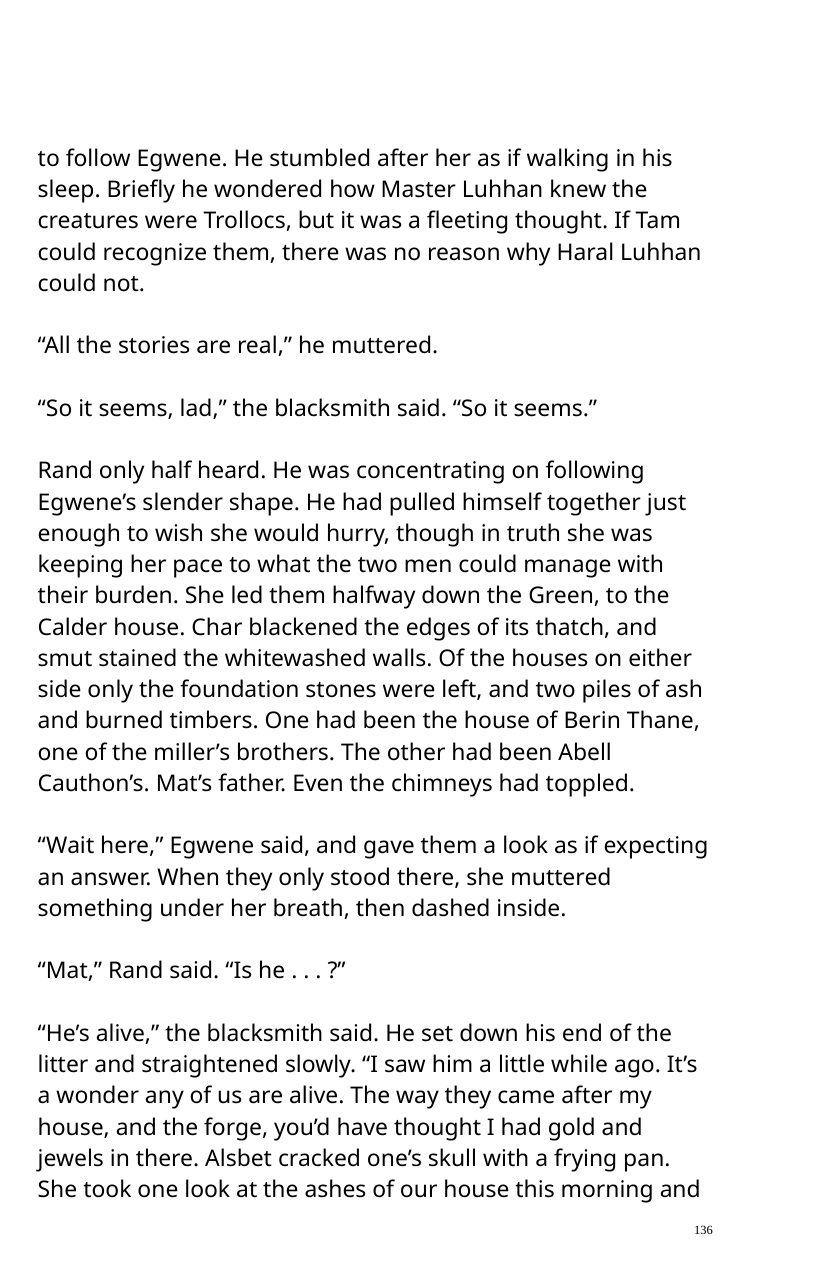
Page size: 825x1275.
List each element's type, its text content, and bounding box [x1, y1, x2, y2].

text “So it seems, lad,” the blacksmith said. “So it seems.” [37, 392, 712, 423]
text “All the stories are real,” he muttered. [37, 329, 712, 361]
text to follow Egwene. He stumbled after her as if walking in his sleep. Briefly he wondered how Master Luhhan knew the creatures were Trollocs, but it was a fleeting thought. If Tam could recognize them, there was no reason why Haral Luhhan could not. [37, 142, 712, 298]
text Rand only half heard. He was concentrating on following Egwene’s slender shape. He had pulled himself together just enough to wish she would hurry, though in truth she was keeping her pace to what the two men could manage with their burden. She led them halfway down the Green, to the Calder house. Char blackened the edges of its thatch, and smut stained the whitewashed walls. Of the houses on either side only the foundation stones were left, and two piles of ash and burned timbers. One had been the house of Berin Thane, one of the miller’s brothers. The other had been Abell Cauthon’s. Mat’s father. Even the chimneys had toppled. [37, 454, 712, 798]
text “Wait here,” Egwene said, and gave them a look as if expecting an answer. When they only stood there, she muttered something under her breath, then dashed inside. [37, 829, 712, 923]
text “He’s alive,” the blacksmith said. He set down his end of the litter and straightened slowly. “I saw him a little while ago. It’s a wonder any of us are alive. The way they came after my house, and the forge, you’d have thought I had gold and jewels in there. Alsbet cracked one’s skull with a frying pan. She took one look at the ashes of our house this morning and [37, 1017, 712, 1204]
text “Mat,” Rand said. “Is he . . . ?” [37, 954, 712, 986]
